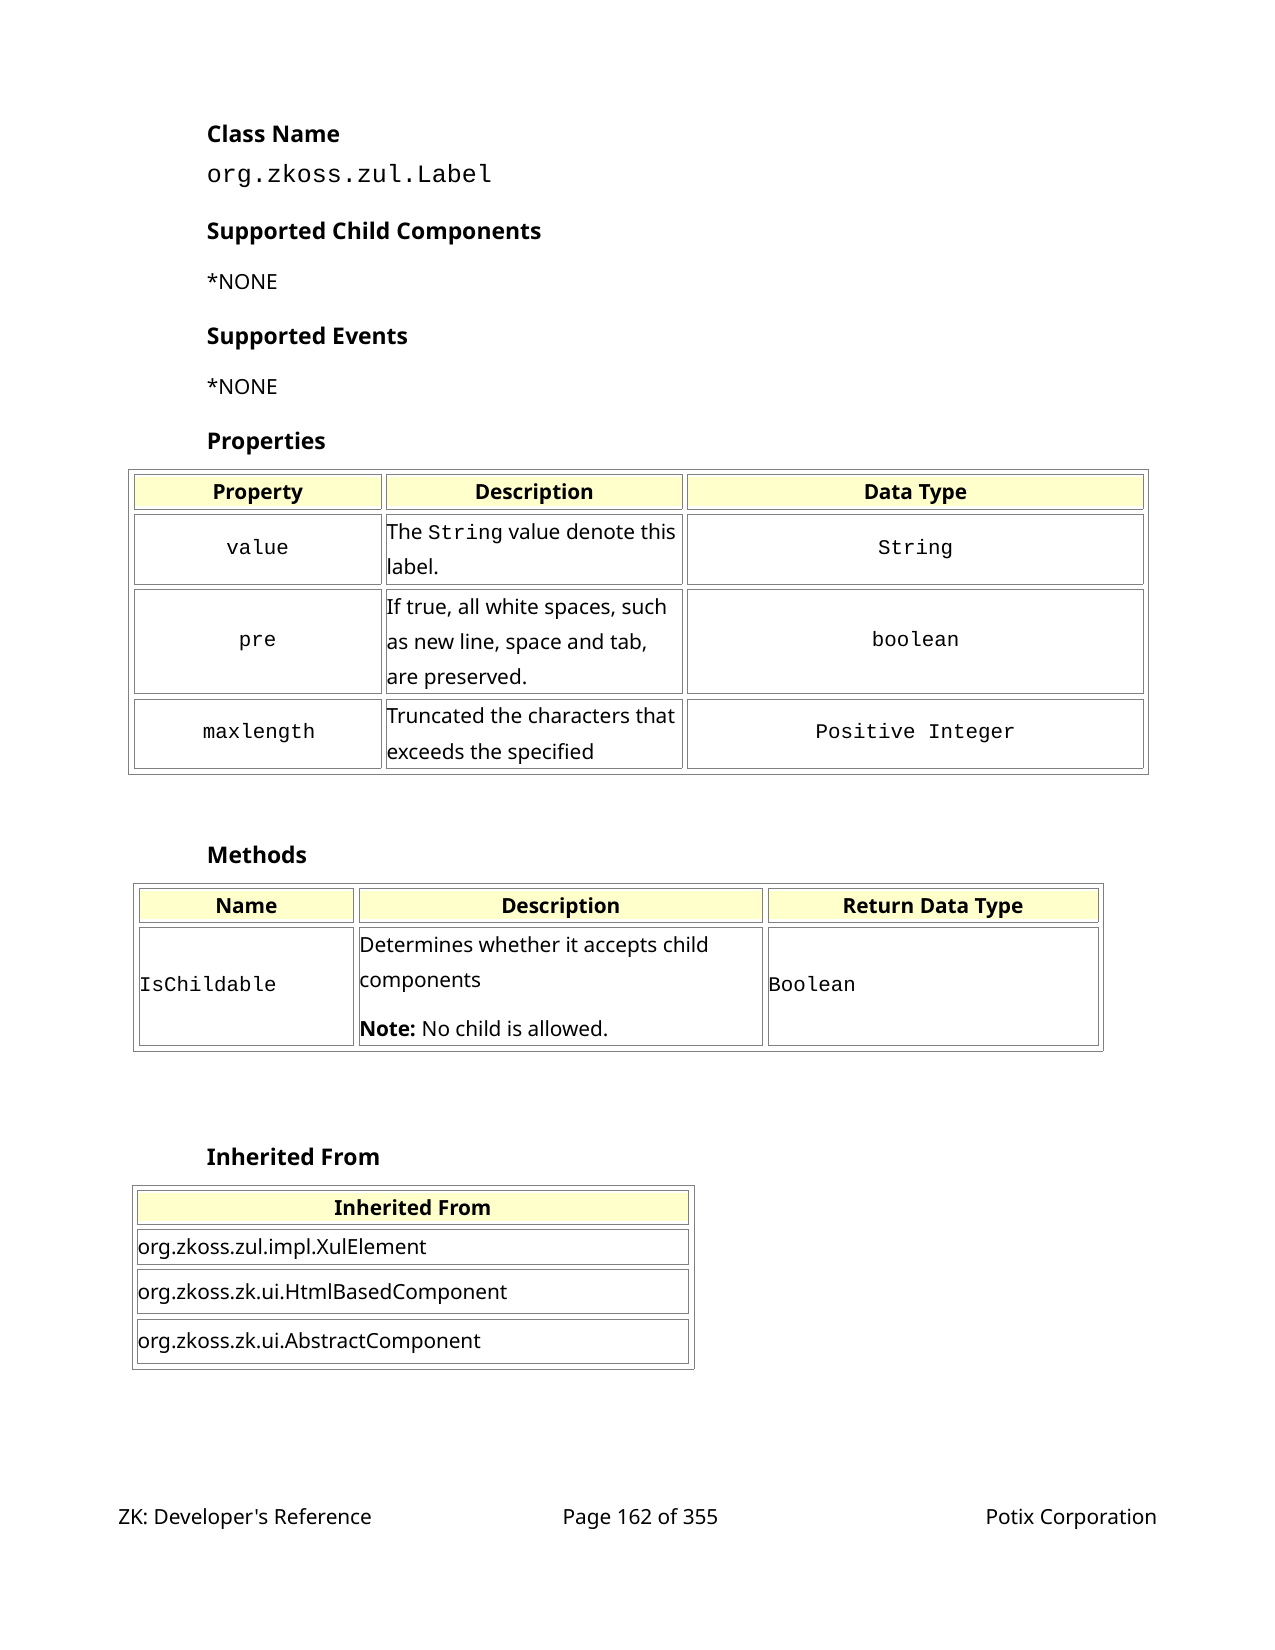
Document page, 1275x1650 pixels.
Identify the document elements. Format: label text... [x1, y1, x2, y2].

subtitle Inherited From [207, 1141, 1157, 1172]
table_cell String [685, 509, 1146, 583]
table_cell Positive Integer [685, 693, 1146, 768]
text *NONE [207, 267, 1157, 295]
table_cell maxlength [131, 693, 383, 768]
table_header Description [356, 884, 765, 922]
table_header Description [384, 470, 685, 508]
table_header Inherited From [134, 1186, 691, 1224]
table_cell org.zkoss.zk.ui.AbstractComponent [134, 1313, 691, 1363]
table_cell Boolean [765, 922, 1101, 1045]
subtitle Methods [207, 839, 1157, 870]
table_cell org.zkoss.zk.ui.HtmlBasedComponent [134, 1264, 691, 1313]
table_header Name [136, 884, 356, 922]
text *NONE [207, 372, 1157, 400]
subtitle Properties [207, 425, 1157, 456]
table_cell value [131, 509, 383, 583]
subtitle Supported Child Components [207, 215, 1157, 246]
subtitle Supported Events [207, 320, 1157, 351]
table_cell Truncated the characters that exceeds the specified [384, 693, 685, 768]
text org.zkoss.zul.Label [207, 162, 1157, 190]
table_header Property [131, 470, 383, 508]
table_cell IsChildable [136, 922, 356, 1045]
table_cell org.zkoss.zul.impl.XulElement [134, 1224, 691, 1263]
table_header Data Type [685, 470, 1146, 508]
table_cell Determines whether it accepts child components Note: No child is allowed. [356, 922, 765, 1045]
table_cell The String value denote this label. [384, 509, 685, 583]
table_header Return Data Type [765, 884, 1101, 922]
subtitle Class Name [207, 118, 1157, 149]
table_cell If true, all white spaces, such as new line, space and tab, are preserved. [384, 584, 685, 693]
table_cell boolean [685, 584, 1146, 693]
table_cell pre [131, 584, 383, 693]
